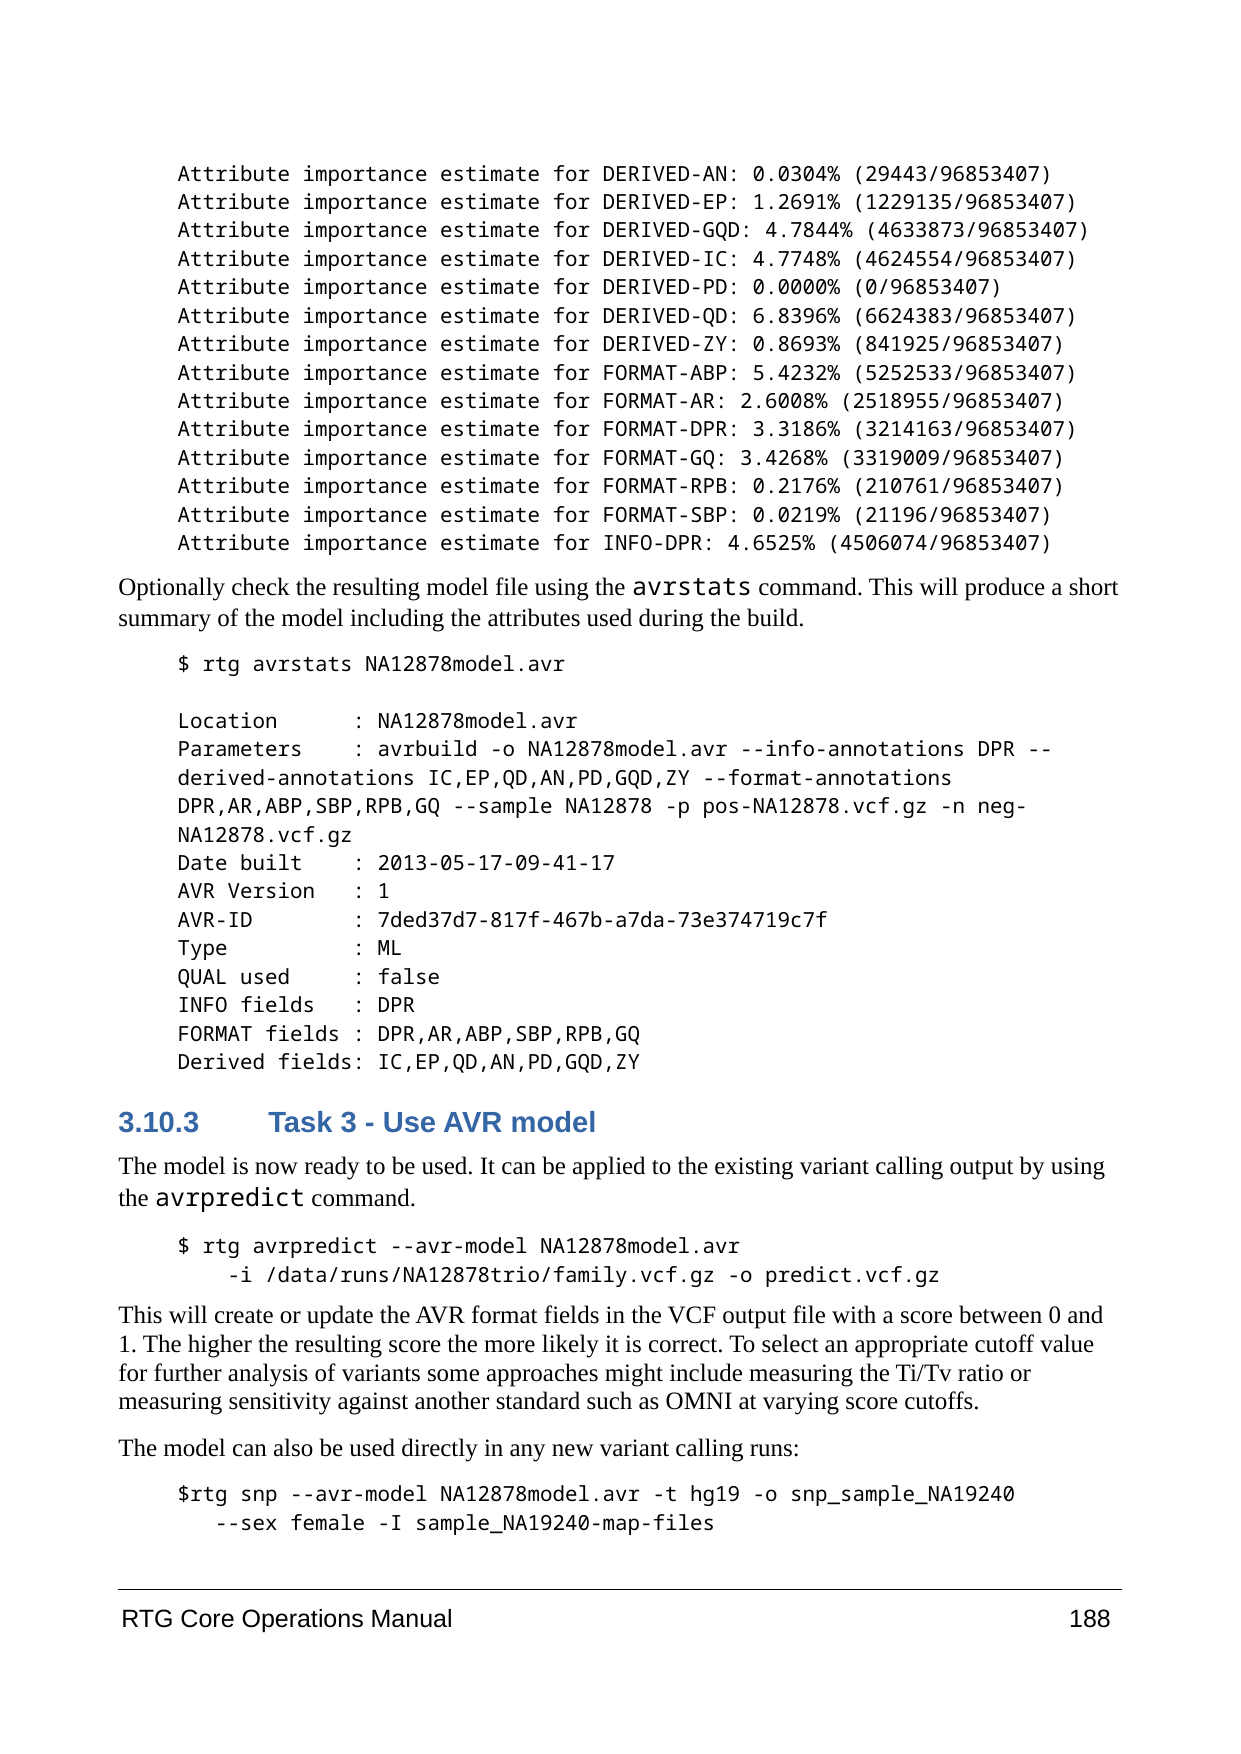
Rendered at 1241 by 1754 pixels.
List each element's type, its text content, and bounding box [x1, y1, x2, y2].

text $rtg snp --avr-model NA12878model.avr -t hg19 -o snp_sample_NA19240 [177, 1479, 1122, 1508]
text Attribute importance estimate for DERIVED-QD: 6.8396% (6624383/96853407) [177, 301, 1122, 329]
text Type : ML [177, 933, 1122, 962]
text Attribute importance estimate for FORMAT-AR: 2.6008% (2518955/96853407) [177, 386, 1122, 414]
subtitle Task 3 - Use AVR model [118, 1105, 1122, 1139]
text Attribute importance estimate for DERIVED-AN: 0.0304% (29443/96853407) [177, 159, 1122, 187]
text Optionally check the resulting model file using the avrstats command. This will produce a short summary of the model including the attributes used during the build. [118, 568, 1122, 631]
text Attribute importance estimate for DERIVED-GQD: 4.7844% (4633873/96853407) [177, 216, 1122, 244]
text FORMAT fields : DPR,AR,ABP,SBP,RPB,GQ [177, 1019, 1122, 1047]
text QUAL used : false [177, 962, 1122, 990]
text Attribute importance estimate for DERIVED-ZY: 0.8693% (841925/96853407) [177, 329, 1122, 358]
text $ rtg avrstats NA12878model.avr [177, 649, 1122, 677]
text Derived fields: IC,EP,QD,AN,PD,GQD,ZY [177, 1047, 1122, 1076]
text The model can also be used directly in any new variant calling runs: [118, 1433, 1122, 1462]
text Attribute importance estimate for FORMAT-RPB: 0.2176% (210761/96853407) [177, 471, 1122, 500]
text Parameters : avrbuild -o NA12878model.avr --info-annotations DPR --derived-annotations IC,EP,QD,AN,PD,GQD,ZY --format-annotations DPR,AR,ABP,SBP,RPB,GQ --sample NA12878 -p pos-NA12878.vcf.gz -n neg-NA12878.vcf.gz [177, 734, 1122, 848]
text Attribute importance estimate for DERIVED-IC: 4.7748% (4624554/96853407) [177, 244, 1122, 272]
text --sex female -I sample_NA19240-map-files [177, 1508, 1122, 1536]
text Attribute importance estimate for DERIVED-PD: 0.0000% (0/96853407) [177, 272, 1122, 301]
text AVR Version : 1 [177, 877, 1122, 905]
text Attribute importance estimate for INFO-DPR: 4.6525% (4506074/96853407) [177, 528, 1122, 557]
text The model is now ready to be used. It can be applied to the existing variant calling output by using the avrpredict command. [118, 1151, 1122, 1214]
text -i /data/runs/NA12878trio/family.vcf.gz -o predict.vcf.gz [177, 1260, 1122, 1288]
text Attribute importance estimate for FORMAT-ABP: 5.4232% (5252533/96853407) [177, 358, 1122, 386]
text Attribute importance estimate for FORMAT-SBP: 0.0219% (21196/96853407) [177, 500, 1122, 528]
text Location : NA12878model.avr [177, 706, 1122, 734]
text $ rtg avrpredict --avr-model NA12878model.avr [177, 1232, 1122, 1260]
text INFO fields : DPR [177, 990, 1122, 1019]
text This will create or update the AVR format fields in the VCF output file with a score between 0 and 1. The higher the resulting score the more likely it is correct. To select an appropriate cutoff value for further analysis of variants some approaches might include measuring the Ti/Tv ratio or measuring sensitivity against another standard such as OMNI at varying score cutoffs. [118, 1300, 1122, 1415]
text Attribute importance estimate for DERIVED-EP: 1.2691% (1229135/96853407) [177, 187, 1122, 216]
text Attribute importance estimate for FORMAT-DPR: 3.3186% (3214163/96853407) [177, 414, 1122, 443]
text Date built : 2013-05-17-09-41-17 [177, 848, 1122, 877]
text AVR-ID : 7ded37d7-817f-467b-a7da-73e374719c7f [177, 905, 1122, 933]
text Attribute importance estimate for FORMAT-GQ: 3.4268% (3319009/96853407) [177, 443, 1122, 471]
